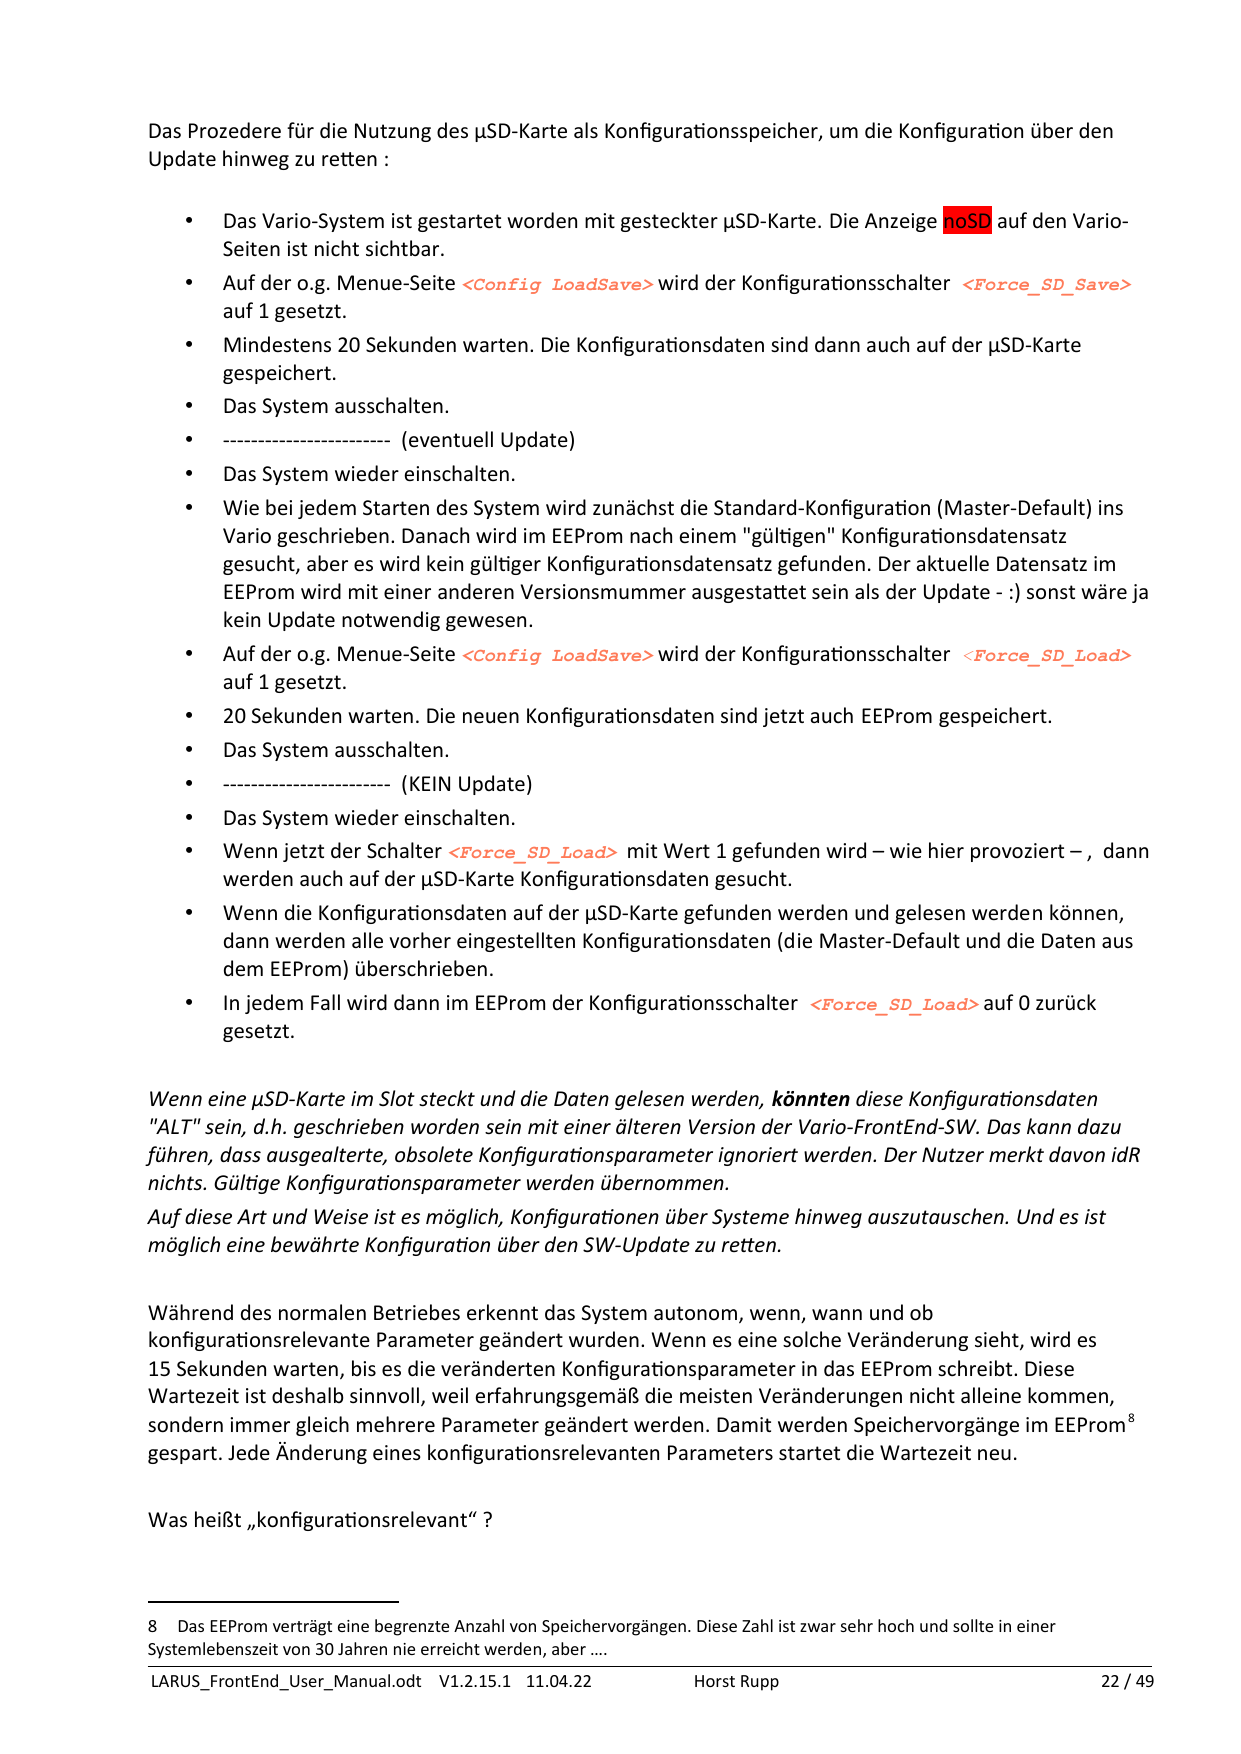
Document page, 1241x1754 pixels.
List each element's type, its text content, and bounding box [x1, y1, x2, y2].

text Während des normalen Betriebes erkennt das System autonom, wenn, wann und ob konfigurationsrelevante Parameter geändert wurden. Wenn es eine solche Veränderung sieht, wird es 15 Sekunden warten, bis es die veränderten Konfigurationsparameter in das EEProm schreibt. Diese Wartezeit ist deshalb sinnvoll, weil erfahrungsgemäß die meisten Veränderungen nicht alleine kommen, sondern immer gleich mehrere Parameter geändert werden. Damit werden Speichervorgänge im EEProm gespart. Jede Änderung eines konfigurationsrelevanten Parameters startet die Wartezeit neu. [148, 1298, 1152, 1466]
list Wenn jetzt der Schalter <Force_SD_Load> mit Wert 1 gefunden wird – wie hier provoziert – , dann werden auch auf der µSD-Karte Konfigurationsdaten gesucht. [185, 836, 1152, 892]
list Das Vario-System ist gestartet worden mit gesteckter µSD-Karte. Die Anzeige noSD auf den Vario-Seiten ist nicht sichtbar. [185, 206, 1152, 262]
text Was heißt „konfigurationsrelevant“ ? [148, 1505, 1152, 1533]
text Auf diese Art und Weise ist es möglich, Konfigurationen über Systeme hinweg auszutauschen. Und es ist möglich eine bewährte Konfiguration über den SW-Update zu retten. [148, 1202, 1152, 1258]
list Auf der o.g. Menue-Seite <Config LoadSave> wird der Konfigurationsschalter <Force_SD_Save> auf 1 gesetzt. [185, 268, 1152, 324]
list In jedem Fall wird dann im EEProm der Konfigurationsschalter <Force_SD_Load> auf 0 zurück gesetzt. [185, 988, 1152, 1044]
list Auf der o.g. Menue-Seite <Config LoadSave> wird der Konfigurationsschalter <Force_SD_Load> auf 1 gesetzt. [185, 639, 1152, 695]
list Das System wieder einschalten. [185, 803, 1152, 831]
text Das EEProm verträgt eine begrenzte Anzahl von Speichervorgängen. Diese Zahl ist zwar sehr hoch und sollte in einer Systemlebenszeit von 30 Jahren nie erreicht werden, aber …. [148, 1614, 1152, 1660]
text Das Prozedere für die Nutzung des µSD-Karte als Konfigurationsspeicher, um die Konfiguration über den Update hinweg zu retten : [148, 116, 1152, 200]
text Wenn eine µSD-Karte im Slot steckt und die Daten gelesen werden, könnten diese Konfigurationsdaten "ALT" sein, d.h. geschrieben worden sein mit einer älteren Version der Vario-FrontEnd-SW. Das kann dazu führen, dass ausgealterte, obsolete Konfigurationsparameter ignoriert werden. Der Nutzer merkt davon idR nichts. Gültige Konfigurationsparameter werden übernommen. [148, 1084, 1152, 1196]
list Wie bei jedem Starten des System wird zunächst die Standard-Konfiguration (Master-Default) ins Vario geschrieben. Danach wird im EEProm nach einem "gültigen" Konfigurationsdatensatz gesucht, aber es wird kein gültiger Konfigurationsdatensatz gefunden. Der aktuelle Datensatz im EEProm wird mit einer anderen Versionsmummer ausgestattet sein als der Update - :) sonst wäre ja kein Update notwendig gewesen. [185, 493, 1152, 633]
list ------------------------ (eventuell Update) [185, 426, 1152, 453]
list Mindestens 20 Sekunden warten. Die Konfigurationsdaten sind dann auch auf der µSD-Karte gespeichert. [185, 330, 1152, 386]
list 20 Sekunden warten. Die neuen Konfigurationsdaten sind jetzt auch EEProm gespeichert. [185, 701, 1152, 729]
list Das System ausschalten. [185, 735, 1152, 763]
list Das System ausschalten. [185, 392, 1152, 420]
list Wenn die Konfigurationsdaten auf der µSD-Karte gefunden werden und gelesen werden können, dann werden alle vorher eingestellten Konfigurationsdaten (die Master-Default und die Daten aus dem EEProm) überschrieben. [185, 898, 1152, 982]
list Das System wieder einschalten. [185, 459, 1152, 487]
list ------------------------ (KEIN Update) [185, 769, 1152, 797]
